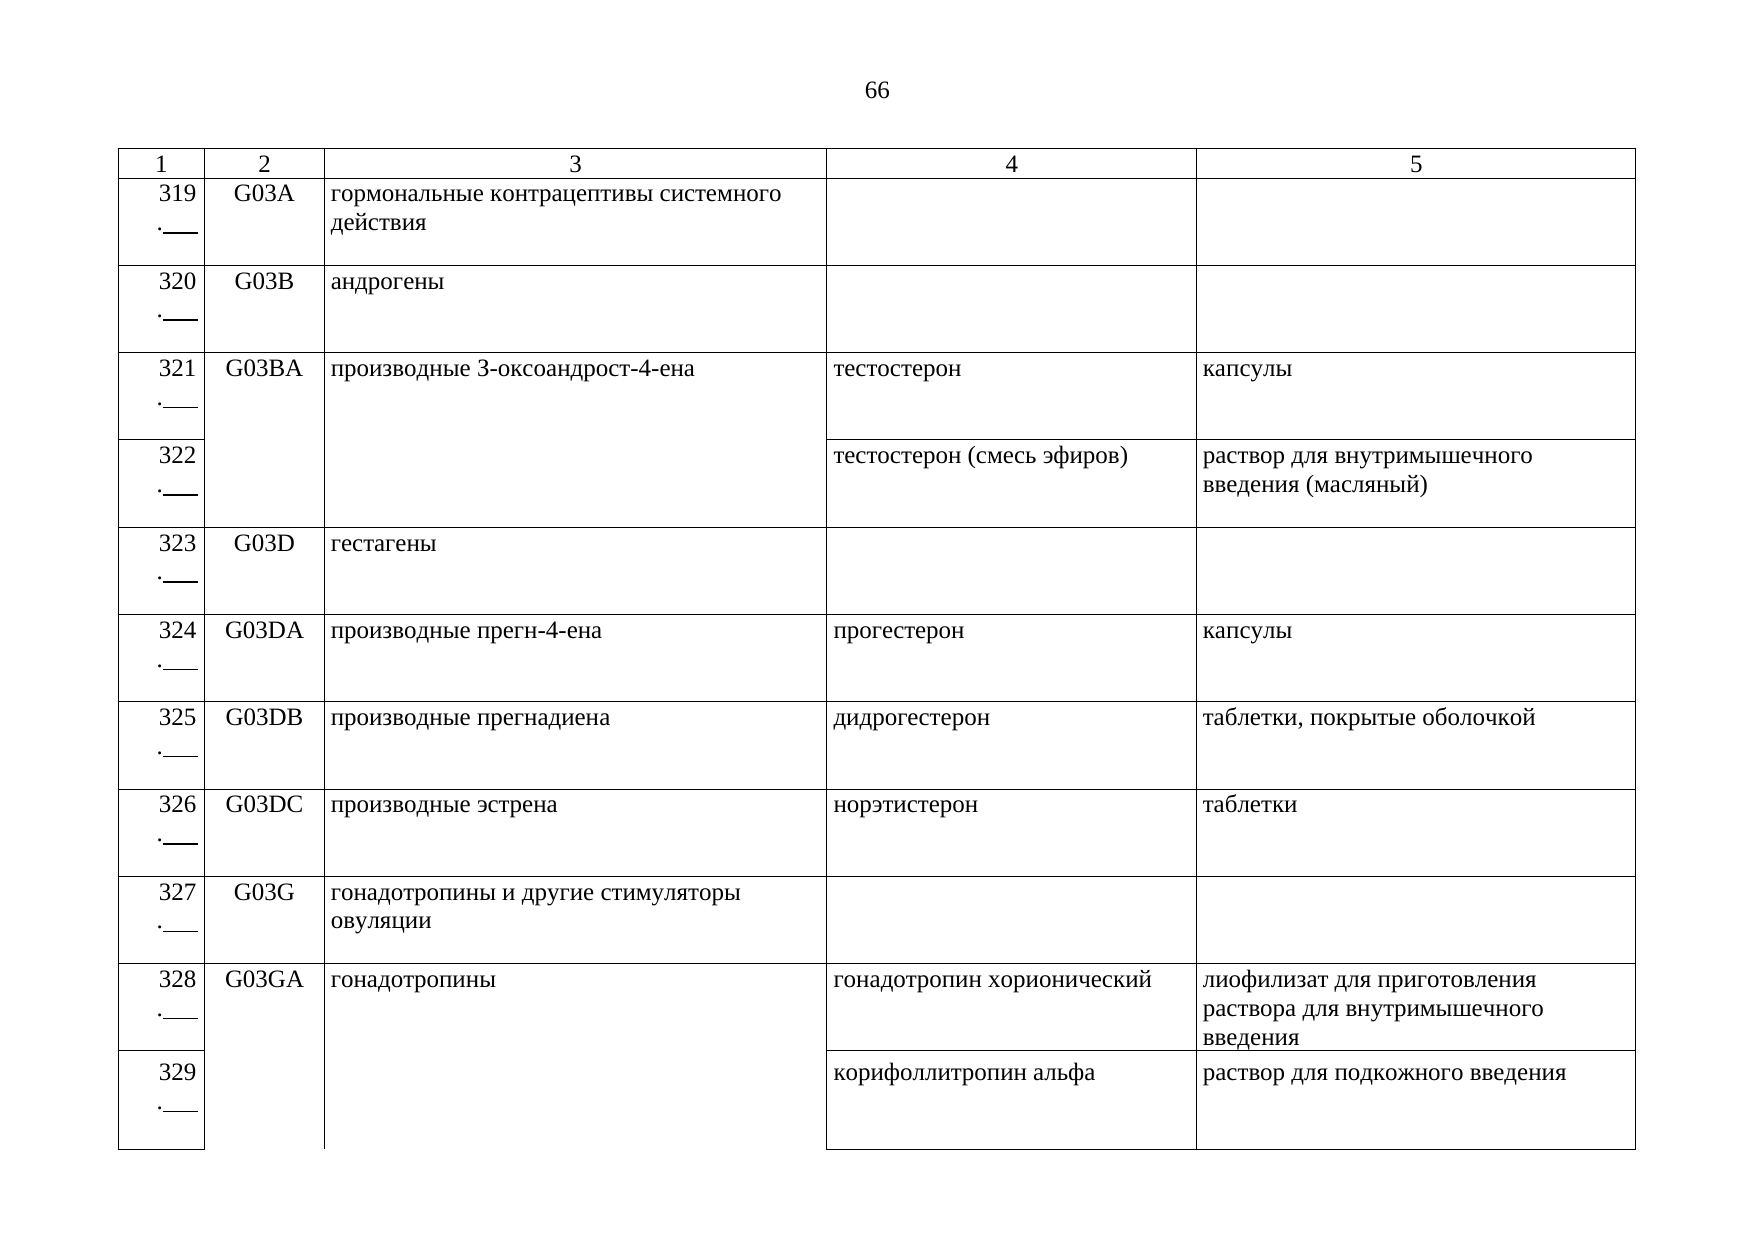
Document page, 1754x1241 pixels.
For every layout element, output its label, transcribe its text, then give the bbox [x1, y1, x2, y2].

table_cell G03B [205, 266, 324, 352]
table_cell [1197, 877, 1635, 963]
table_cell [119, 702, 204, 788]
table_cell [205, 1050, 324, 1149]
table_cell [119, 528, 204, 614]
table_cell [119, 964, 204, 1050]
table_cell лиофилизат для приготовления раствора для внутримышечного введения [1197, 964, 1635, 1050]
table_header 5 [1197, 149, 1635, 177]
table_cell гонадотропин хорионический [827, 964, 1196, 1050]
table_cell G03DA [205, 615, 324, 701]
table_cell [827, 528, 1196, 614]
table_cell G03D [205, 528, 324, 614]
table_cell производные З‑оксоандрост-4-ена [325, 353, 826, 527]
table_cell [119, 440, 204, 527]
table_cell тестостерон [827, 353, 1196, 439]
table_cell [119, 615, 204, 701]
table_header 1 [119, 149, 204, 177]
table_cell таблетки, покрытые оболочкой [1197, 702, 1635, 788]
table_cell G03DC [205, 790, 324, 876]
table_cell G03DB [205, 702, 324, 788]
table_cell [119, 1051, 204, 1149]
table_cell гонадотропины [325, 964, 826, 1050]
table_cell раствор для внутримышечного введения (масляный) [1197, 440, 1635, 527]
table_cell производные прегн-4-ена [325, 615, 826, 701]
table_cell тестостерон (смесь эфиров) [827, 440, 1196, 527]
table_cell [1197, 179, 1635, 265]
table_cell производные эстрена [325, 790, 826, 876]
table_cell [827, 266, 1196, 352]
table_cell прогестерон [827, 615, 1196, 701]
table_cell [827, 877, 1196, 963]
table_cell капсулы [1197, 615, 1635, 701]
table_cell G03BA [205, 353, 324, 439]
table_header 3 [325, 149, 826, 177]
table_cell таблетки [1197, 790, 1635, 876]
table_header 4 [827, 149, 1196, 177]
table_cell норэтистерон [827, 790, 1196, 876]
table_cell гормональные контрацептивы системного действия [325, 179, 826, 265]
table_cell [119, 353, 204, 439]
table_cell корифоллитропин альфа [827, 1051, 1196, 1149]
table_cell [205, 439, 324, 527]
table_cell [1197, 528, 1635, 614]
table_cell дидрогестерон [827, 702, 1196, 788]
table_cell [1197, 266, 1635, 352]
table_cell [119, 877, 204, 963]
table_cell гестагены [325, 528, 826, 614]
table_cell [827, 179, 1196, 265]
table_cell G03A [205, 179, 324, 265]
table_cell G03G [205, 877, 324, 963]
table_cell раствор для подкожного введения [1197, 1051, 1635, 1149]
table_cell производные прегнадиена [325, 702, 826, 788]
table_header 2 [205, 149, 324, 177]
table_cell гонадотропины и другие стимуляторы овуляции [325, 877, 826, 963]
table_cell [119, 266, 204, 352]
table_cell [119, 790, 204, 876]
table_cell [325, 1050, 826, 1149]
table_cell [119, 179, 204, 265]
table_cell G03GA [205, 964, 324, 1050]
table_cell капсулы [1197, 353, 1635, 439]
table_cell андрогены [325, 266, 826, 352]
